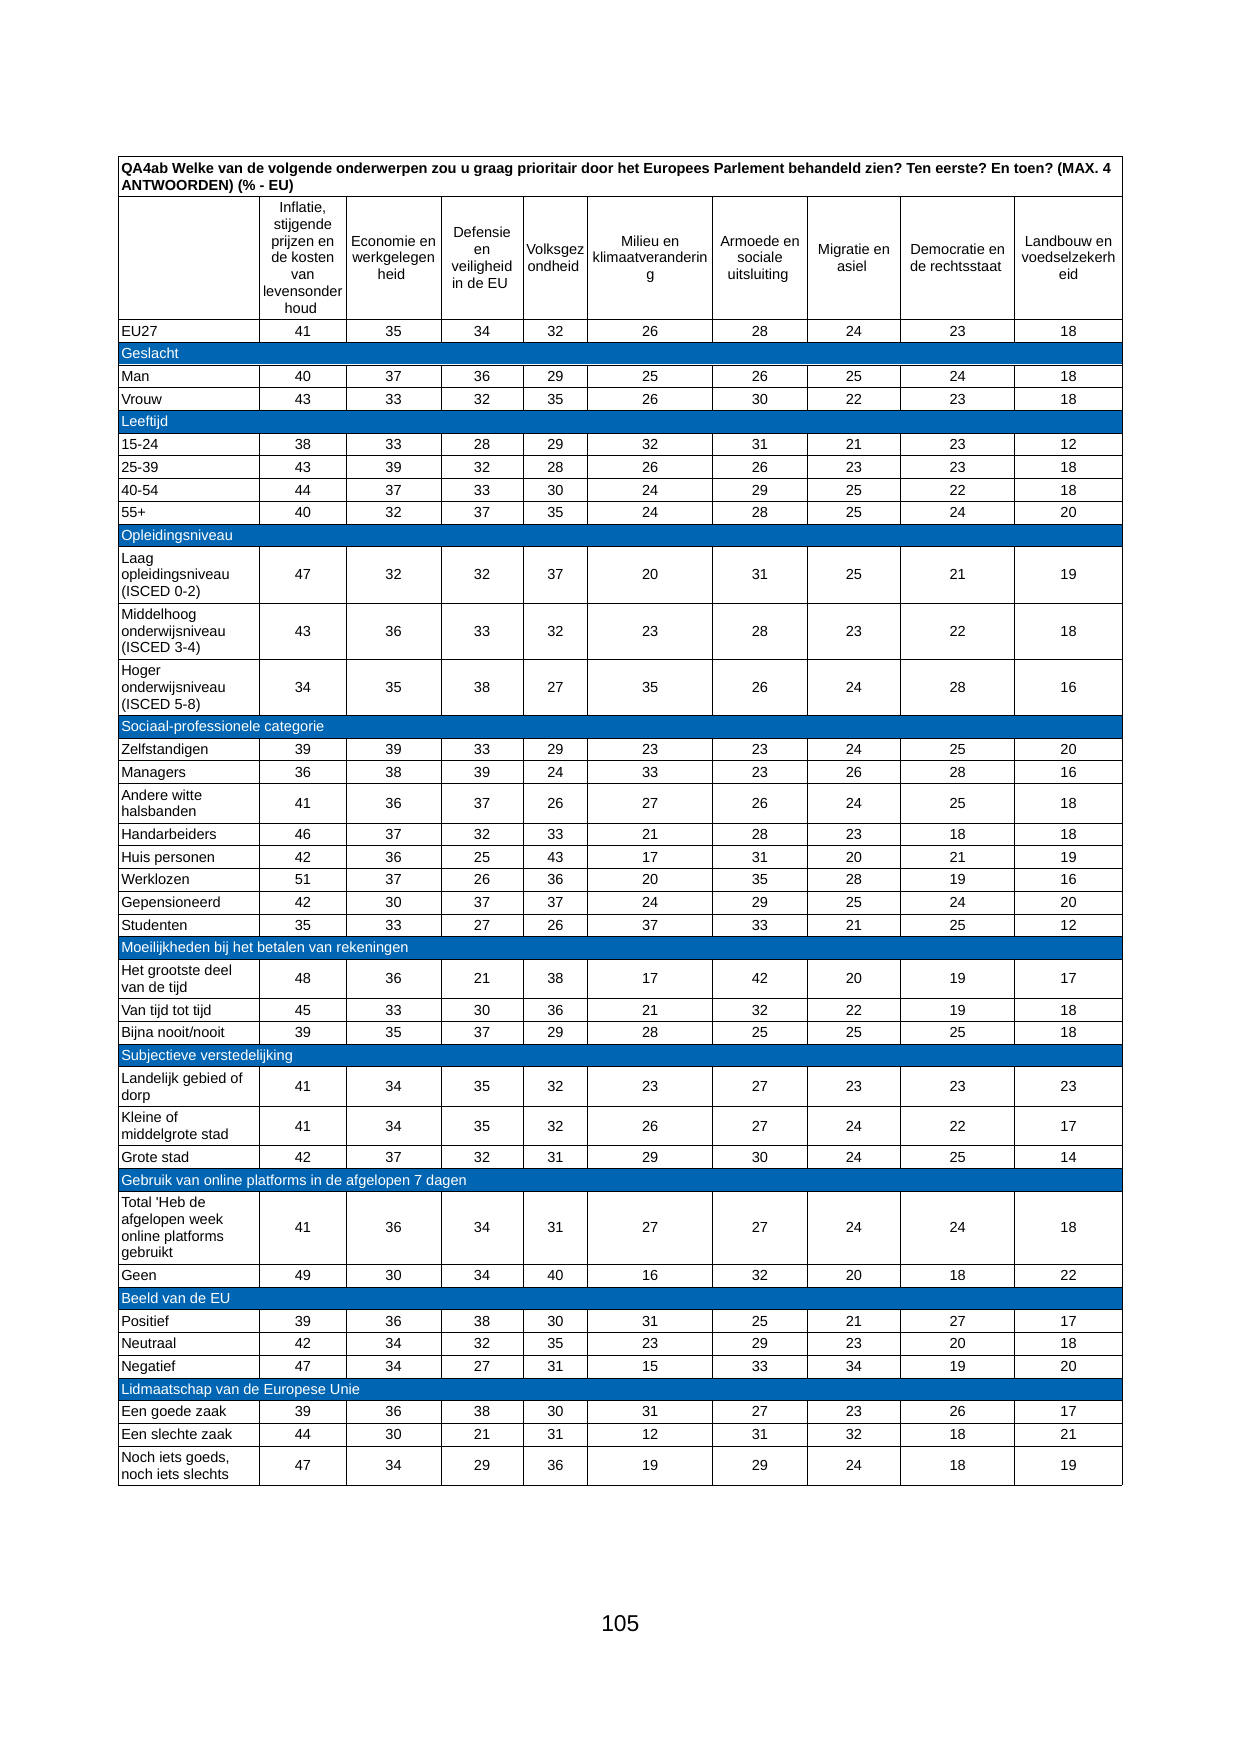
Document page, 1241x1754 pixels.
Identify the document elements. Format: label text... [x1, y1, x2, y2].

table_cell 20 [808, 846, 900, 868]
table_cell 25 [442, 846, 523, 868]
table_cell 32 [713, 1265, 807, 1287]
table_cell 19 [1015, 1447, 1122, 1485]
table_cell 23 [808, 1401, 900, 1423]
table_cell 26 [588, 456, 712, 478]
table_cell 41 [260, 1067, 346, 1106]
table_cell 21 [808, 1310, 900, 1332]
table_cell 35 [260, 915, 346, 936]
table_cell 16 [1015, 869, 1122, 891]
table_cell Neutraal [119, 1333, 259, 1355]
table_cell 34 [347, 1356, 441, 1377]
table_cell 47 [260, 1447, 346, 1485]
table_cell 37 [524, 547, 587, 602]
table_cell 25 [808, 479, 900, 501]
table_cell 36 [347, 960, 441, 998]
table_cell EU27 [119, 320, 259, 342]
table_cell 20 [901, 1333, 1014, 1355]
table_cell 47 [260, 547, 346, 602]
table_cell 27 [588, 1192, 712, 1264]
table_cell 18 [1015, 784, 1122, 823]
table_cell 38 [442, 1401, 523, 1423]
table_cell 12 [588, 1424, 712, 1446]
table_cell 23 [588, 1067, 712, 1106]
table_cell 18 [1015, 456, 1122, 478]
table_cell 42 [260, 846, 346, 868]
table_cell Positief [119, 1310, 259, 1332]
table_cell 20 [1015, 502, 1122, 523]
table_cell 43 [524, 846, 587, 868]
table_cell 28 [588, 1022, 712, 1044]
table_cell 32 [442, 1146, 523, 1168]
table_cell 23 [901, 1067, 1014, 1106]
table_cell Managers [119, 761, 259, 783]
table_cell 39 [260, 739, 346, 760]
table_cell 24 [588, 502, 712, 523]
table_cell 20 [588, 547, 712, 602]
table_cell 25 [901, 1022, 1014, 1044]
table_cell 32 [442, 547, 523, 602]
table_cell 24 [901, 1192, 1014, 1264]
table_cell Het grootste deel van de tijd [119, 960, 259, 998]
table_cell 20 [1015, 739, 1122, 760]
table_cell 22 [1015, 1265, 1122, 1287]
table_cell 21 [901, 846, 1014, 868]
table_cell Grote stad [119, 1146, 259, 1168]
table_cell Hoger onderwijsniveau (ISCED 5-8) [119, 660, 259, 715]
table_cell Een slechte zaak [119, 1424, 259, 1446]
table_cell 36 [347, 846, 441, 868]
table_cell 30 [347, 1424, 441, 1446]
table_cell 32 [442, 388, 523, 410]
table_cell 19 [901, 999, 1014, 1021]
table_cell 32 [524, 1067, 587, 1106]
table_cell 32 [347, 547, 441, 602]
table_cell 23 [808, 1067, 900, 1106]
table_cell 30 [524, 1310, 587, 1332]
table_cell 23 [808, 1333, 900, 1355]
table_cell 26 [588, 1107, 712, 1145]
table_cell Opleidingsniveau [119, 525, 1122, 546]
table_cell Studenten [119, 915, 259, 936]
table_cell 24 [808, 1146, 900, 1168]
table_cell 18 [1015, 824, 1122, 845]
table_cell 40-54 [119, 479, 259, 501]
table_cell 25 [901, 915, 1014, 936]
table_cell 28 [442, 434, 523, 455]
table_cell 33 [442, 739, 523, 760]
table_cell Zelfstandigen [119, 739, 259, 760]
table_cell 31 [524, 1192, 587, 1264]
table_cell 38 [524, 960, 587, 998]
table_cell Gebruik van online platforms in de afgelopen 7 dagen [119, 1169, 1122, 1191]
table_cell 26 [901, 1401, 1014, 1423]
table_cell 33 [588, 761, 712, 783]
table_cell 38 [347, 761, 441, 783]
table_cell 38 [260, 434, 346, 455]
table_cell 29 [524, 434, 587, 455]
table_cell 24 [808, 739, 900, 760]
table_cell 23 [588, 739, 712, 760]
table_cell 20 [1015, 892, 1122, 913]
table_cell 18 [1015, 604, 1122, 659]
table_cell 24 [901, 502, 1014, 523]
table_cell 21 [588, 999, 712, 1021]
table_cell 31 [524, 1146, 587, 1168]
table_cell Handarbeiders [119, 824, 259, 845]
table_cell 19 [901, 1356, 1014, 1377]
table_cell 31 [588, 1401, 712, 1423]
table_cell 27 [524, 660, 587, 715]
table_cell 37 [442, 1022, 523, 1044]
table_cell 35 [524, 1333, 587, 1355]
table_cell 37 [347, 1146, 441, 1168]
table_cell Huis personen [119, 846, 259, 868]
table_cell 45 [260, 999, 346, 1021]
table_cell 23 [588, 604, 712, 659]
table_cell Moeilijkheden bij het betalen van rekeningen [119, 937, 1122, 959]
table_cell 42 [260, 1333, 346, 1355]
table_cell 39 [260, 1022, 346, 1044]
table_cell 34 [260, 660, 346, 715]
table_cell 26 [713, 456, 807, 478]
table_cell 24 [524, 761, 587, 783]
table_cell 26 [713, 366, 807, 387]
table_cell 28 [901, 761, 1014, 783]
table_cell 33 [524, 824, 587, 845]
table_cell 26 [713, 784, 807, 823]
table_cell Landelijk gebied of dorp [119, 1067, 259, 1106]
table_cell 25 [808, 892, 900, 913]
table_cell Subjectieve verstedelijking [119, 1045, 1122, 1066]
table_cell 14 [1015, 1146, 1122, 1168]
table_cell 32 [442, 824, 523, 845]
table_cell 37 [442, 502, 523, 523]
table_cell 29 [713, 892, 807, 913]
table_cell 32 [524, 320, 587, 342]
table_cell 17 [588, 960, 712, 998]
table_cell 18 [1015, 479, 1122, 501]
table_cell 21 [901, 547, 1014, 602]
table_cell 27 [442, 915, 523, 936]
table_cell 43 [260, 456, 346, 478]
table_cell 40 [524, 1265, 587, 1287]
table_cell 30 [347, 1265, 441, 1287]
table_cell 18 [901, 1265, 1014, 1287]
table_cell 46 [260, 824, 346, 845]
table_cell 49 [260, 1265, 346, 1287]
table_cell 37 [442, 784, 523, 823]
table_cell 12 [1015, 915, 1122, 936]
table_cell 37 [588, 915, 712, 936]
table_cell 19 [588, 1447, 712, 1485]
table_cell 34 [347, 1107, 441, 1145]
table_cell 26 [713, 660, 807, 715]
table_cell 18 [1015, 1333, 1122, 1355]
table_cell 48 [260, 960, 346, 998]
table_cell 32 [347, 502, 441, 523]
table_cell 24 [808, 1447, 900, 1485]
table_cell 29 [713, 479, 807, 501]
table_cell 40 [260, 366, 346, 387]
table_cell 21 [808, 915, 900, 936]
table_cell 33 [442, 479, 523, 501]
table_cell 20 [808, 960, 900, 998]
table_cell 44 [260, 479, 346, 501]
table_cell Andere witte halsbanden [119, 784, 259, 823]
table_cell 20 [808, 1265, 900, 1287]
table_cell 33 [713, 915, 807, 936]
table_cell Man [119, 366, 259, 387]
table_cell 38 [442, 1310, 523, 1332]
table_cell 29 [524, 739, 587, 760]
table_cell Economie en werkgelegenheid [347, 197, 441, 319]
table_cell 26 [524, 915, 587, 936]
table_cell 18 [1015, 1022, 1122, 1044]
table_cell 27 [901, 1310, 1014, 1332]
table_cell 17 [588, 846, 712, 868]
table_header QA4ab Welke van de volgende onderwerpen zou u graag prioritair door het Europees Parlement behandeld zien? Ten eerste? En toen? (MAX. 4 ANTWOORDEN) (% - EU) [119, 157, 1122, 196]
table_cell 16 [1015, 660, 1122, 715]
table_cell 42 [260, 892, 346, 913]
table_cell 31 [524, 1356, 587, 1377]
table_cell 35 [442, 1067, 523, 1106]
table_cell 25 [713, 1022, 807, 1044]
table_cell Kleine of middelgrote stad [119, 1107, 259, 1145]
table_cell 25-39 [119, 456, 259, 478]
table_cell 24 [808, 784, 900, 823]
table_cell 37 [347, 824, 441, 845]
table_cell 18 [1015, 388, 1122, 410]
table_cell 18 [901, 1424, 1014, 1446]
table_cell 34 [442, 1265, 523, 1287]
table_cell 36 [524, 1447, 587, 1485]
table_cell Vrouw [119, 388, 259, 410]
table_cell 34 [808, 1356, 900, 1377]
table_cell 21 [442, 1424, 523, 1446]
table_cell 35 [713, 869, 807, 891]
table_cell 39 [442, 761, 523, 783]
table_cell 36 [347, 784, 441, 823]
table_cell 19 [1015, 547, 1122, 602]
table_cell 25 [808, 547, 900, 602]
table_cell 17 [1015, 1107, 1122, 1145]
table_cell 32 [442, 456, 523, 478]
table_cell 22 [901, 479, 1014, 501]
table_cell Werklozen [119, 869, 259, 891]
table_cell 24 [588, 479, 712, 501]
table_cell 29 [588, 1146, 712, 1168]
table_cell 23 [901, 320, 1014, 342]
table_cell 55+ [119, 502, 259, 523]
table_cell 18 [1015, 366, 1122, 387]
table_cell 32 [442, 1333, 523, 1355]
table_cell 42 [713, 960, 807, 998]
table_cell 18 [901, 824, 1014, 845]
table_cell 24 [901, 366, 1014, 387]
table_cell 22 [808, 388, 900, 410]
table_cell 23 [808, 824, 900, 845]
table_cell 34 [347, 1447, 441, 1485]
table_cell 26 [524, 784, 587, 823]
table_cell 23 [1015, 1067, 1122, 1106]
table_cell 27 [588, 784, 712, 823]
table_cell 35 [347, 1022, 441, 1044]
table_cell Defensie en veiligheid in de EU [442, 197, 523, 319]
table_cell 24 [808, 1192, 900, 1264]
table_cell Armoede en sociale uitsluiting [713, 197, 807, 319]
table_cell 40 [260, 502, 346, 523]
table_cell 28 [713, 502, 807, 523]
table_cell 33 [442, 604, 523, 659]
table_cell 32 [713, 999, 807, 1021]
table_cell 34 [442, 1192, 523, 1264]
table_cell 32 [524, 1107, 587, 1145]
table_cell 20 [1015, 1356, 1122, 1377]
table_cell 23 [901, 456, 1014, 478]
table_cell 41 [260, 1192, 346, 1264]
table_cell 42 [260, 1146, 346, 1168]
table_cell 30 [713, 388, 807, 410]
table_cell 25 [808, 502, 900, 523]
table_cell 28 [713, 604, 807, 659]
table_cell Sociaal-professionele categorie [119, 716, 1122, 738]
table_cell Geslacht [119, 343, 1122, 364]
table_cell 36 [442, 366, 523, 387]
table_cell 29 [713, 1333, 807, 1355]
table_cell 18 [901, 1447, 1014, 1485]
table_cell 29 [713, 1447, 807, 1485]
table_cell 33 [713, 1356, 807, 1377]
table_cell 23 [588, 1333, 712, 1355]
table_cell 23 [901, 388, 1014, 410]
table_cell 30 [442, 999, 523, 1021]
table_cell [119, 197, 259, 319]
table_cell 19 [901, 869, 1014, 891]
table_cell 23 [808, 604, 900, 659]
table_cell 30 [524, 1401, 587, 1423]
table_cell Gepensioneerd [119, 892, 259, 913]
table_cell 32 [524, 604, 587, 659]
table_cell 37 [442, 892, 523, 913]
table_cell 39 [260, 1310, 346, 1332]
table_cell 51 [260, 869, 346, 891]
table_cell Inflatie, stijgende prijzen en de kosten van levensonderhoud [260, 197, 346, 319]
table_cell 43 [260, 604, 346, 659]
table_cell 33 [347, 999, 441, 1021]
table_cell 29 [524, 366, 587, 387]
table_cell 18 [1015, 1192, 1122, 1264]
table_cell 25 [808, 366, 900, 387]
table_cell 16 [588, 1265, 712, 1287]
table_cell 27 [713, 1401, 807, 1423]
table_cell 26 [588, 320, 712, 342]
table_cell 22 [901, 604, 1014, 659]
table_cell 15-24 [119, 434, 259, 455]
table_cell 22 [808, 999, 900, 1021]
table_cell Geen [119, 1265, 259, 1287]
table_cell 33 [347, 915, 441, 936]
table_cell 28 [524, 456, 587, 478]
table_cell Total 'Heb de afgelopen week online platforms gebruikt [119, 1192, 259, 1264]
table_cell 19 [1015, 846, 1122, 868]
table_cell Landbouw en voedselzekerheid [1015, 197, 1122, 319]
table_cell Een goede zaak [119, 1401, 259, 1423]
table_cell 31 [713, 547, 807, 602]
table_cell 31 [713, 846, 807, 868]
table_cell Negatief [119, 1356, 259, 1377]
table_cell 23 [808, 456, 900, 478]
table_cell 37 [524, 892, 587, 913]
table_cell 24 [808, 660, 900, 715]
table_cell 38 [442, 660, 523, 715]
table_cell 28 [901, 660, 1014, 715]
table_cell 36 [260, 761, 346, 783]
table_cell 41 [260, 320, 346, 342]
table_cell Middelhoog onderwijsniveau (ISCED 3-4) [119, 604, 259, 659]
table_cell 44 [260, 1424, 346, 1446]
table_cell 17 [1015, 1310, 1122, 1332]
table_cell 30 [347, 892, 441, 913]
table_cell 31 [588, 1310, 712, 1332]
table_cell Laag opleidingsniveau (ISCED 0-2) [119, 547, 259, 602]
table_cell Lidmaatschap van de Europese Unie [119, 1379, 1122, 1400]
table_cell 30 [713, 1146, 807, 1168]
table_cell 36 [524, 869, 587, 891]
table_cell Bijna nooit/nooit [119, 1022, 259, 1044]
table_cell Leeftijd [119, 411, 1122, 433]
table_cell Beeld van de EU [119, 1288, 1122, 1309]
table_cell 23 [901, 434, 1014, 455]
table_cell 36 [347, 1401, 441, 1423]
table_cell 20 [588, 869, 712, 891]
table_cell 29 [524, 1022, 587, 1044]
table_cell Volksgezondheid [524, 197, 587, 319]
table_cell 24 [808, 320, 900, 342]
table_cell 37 [347, 869, 441, 891]
table_cell 30 [524, 479, 587, 501]
table_cell 25 [901, 739, 1014, 760]
table_cell 28 [713, 824, 807, 845]
table_cell 39 [260, 1401, 346, 1423]
table_cell 17 [1015, 1401, 1122, 1423]
table_cell 18 [1015, 999, 1122, 1021]
table_cell Democratie en de rechtsstaat [901, 197, 1014, 319]
table_cell 28 [713, 320, 807, 342]
table_cell 17 [1015, 960, 1122, 998]
table_cell 21 [808, 434, 900, 455]
table_cell 25 [588, 366, 712, 387]
table_cell 47 [260, 1356, 346, 1377]
table_cell 41 [260, 784, 346, 823]
table_cell 24 [901, 892, 1014, 913]
table_cell 18 [1015, 320, 1122, 342]
table_cell Van tijd tot tijd [119, 999, 259, 1021]
table_cell 34 [347, 1333, 441, 1355]
table_cell 25 [808, 1022, 900, 1044]
table_cell 28 [808, 869, 900, 891]
table_cell 35 [524, 388, 587, 410]
table_cell Noch iets goeds, noch iets slechts [119, 1447, 259, 1485]
table_cell 31 [713, 434, 807, 455]
table_cell 32 [588, 434, 712, 455]
table_cell 33 [347, 434, 441, 455]
table_cell 43 [260, 388, 346, 410]
table_cell 25 [901, 784, 1014, 823]
table_cell Migratie en asiel [808, 197, 900, 319]
table_cell 35 [524, 502, 587, 523]
table_cell 36 [347, 604, 441, 659]
table_cell 37 [347, 479, 441, 501]
table_cell 27 [713, 1107, 807, 1145]
table_cell Milieu en klimaatverandering [588, 197, 712, 319]
table_cell 16 [1015, 761, 1122, 783]
table_cell 21 [588, 824, 712, 845]
table_cell 24 [808, 1107, 900, 1145]
table_cell 24 [588, 892, 712, 913]
table_cell 35 [442, 1107, 523, 1145]
table_cell 34 [442, 320, 523, 342]
table_cell 34 [347, 1067, 441, 1106]
table_cell 36 [524, 999, 587, 1021]
table_cell 25 [713, 1310, 807, 1332]
table_cell 35 [347, 320, 441, 342]
table_cell 31 [524, 1424, 587, 1446]
table_cell 35 [588, 660, 712, 715]
table_cell 21 [1015, 1424, 1122, 1446]
table_cell 21 [442, 960, 523, 998]
table_cell 37 [347, 366, 441, 387]
table_cell 36 [347, 1310, 441, 1332]
table_cell 23 [713, 761, 807, 783]
table_cell 29 [442, 1447, 523, 1485]
table_cell 26 [808, 761, 900, 783]
table_cell 39 [347, 456, 441, 478]
table_cell 33 [347, 388, 441, 410]
table_cell 27 [713, 1192, 807, 1264]
table_cell 27 [713, 1067, 807, 1106]
table_cell 22 [901, 1107, 1014, 1145]
table_cell 31 [713, 1424, 807, 1446]
table_cell 27 [442, 1356, 523, 1377]
table_cell 26 [442, 869, 523, 891]
table_cell 32 [808, 1424, 900, 1446]
table_cell 36 [347, 1192, 441, 1264]
table_cell 15 [588, 1356, 712, 1377]
table_cell 39 [347, 739, 441, 760]
table_cell 35 [347, 660, 441, 715]
table_cell 19 [901, 960, 1014, 998]
table_cell 25 [901, 1146, 1014, 1168]
table_cell 26 [588, 388, 712, 410]
table_cell 12 [1015, 434, 1122, 455]
table_cell 41 [260, 1107, 346, 1145]
table_cell 23 [713, 739, 807, 760]
